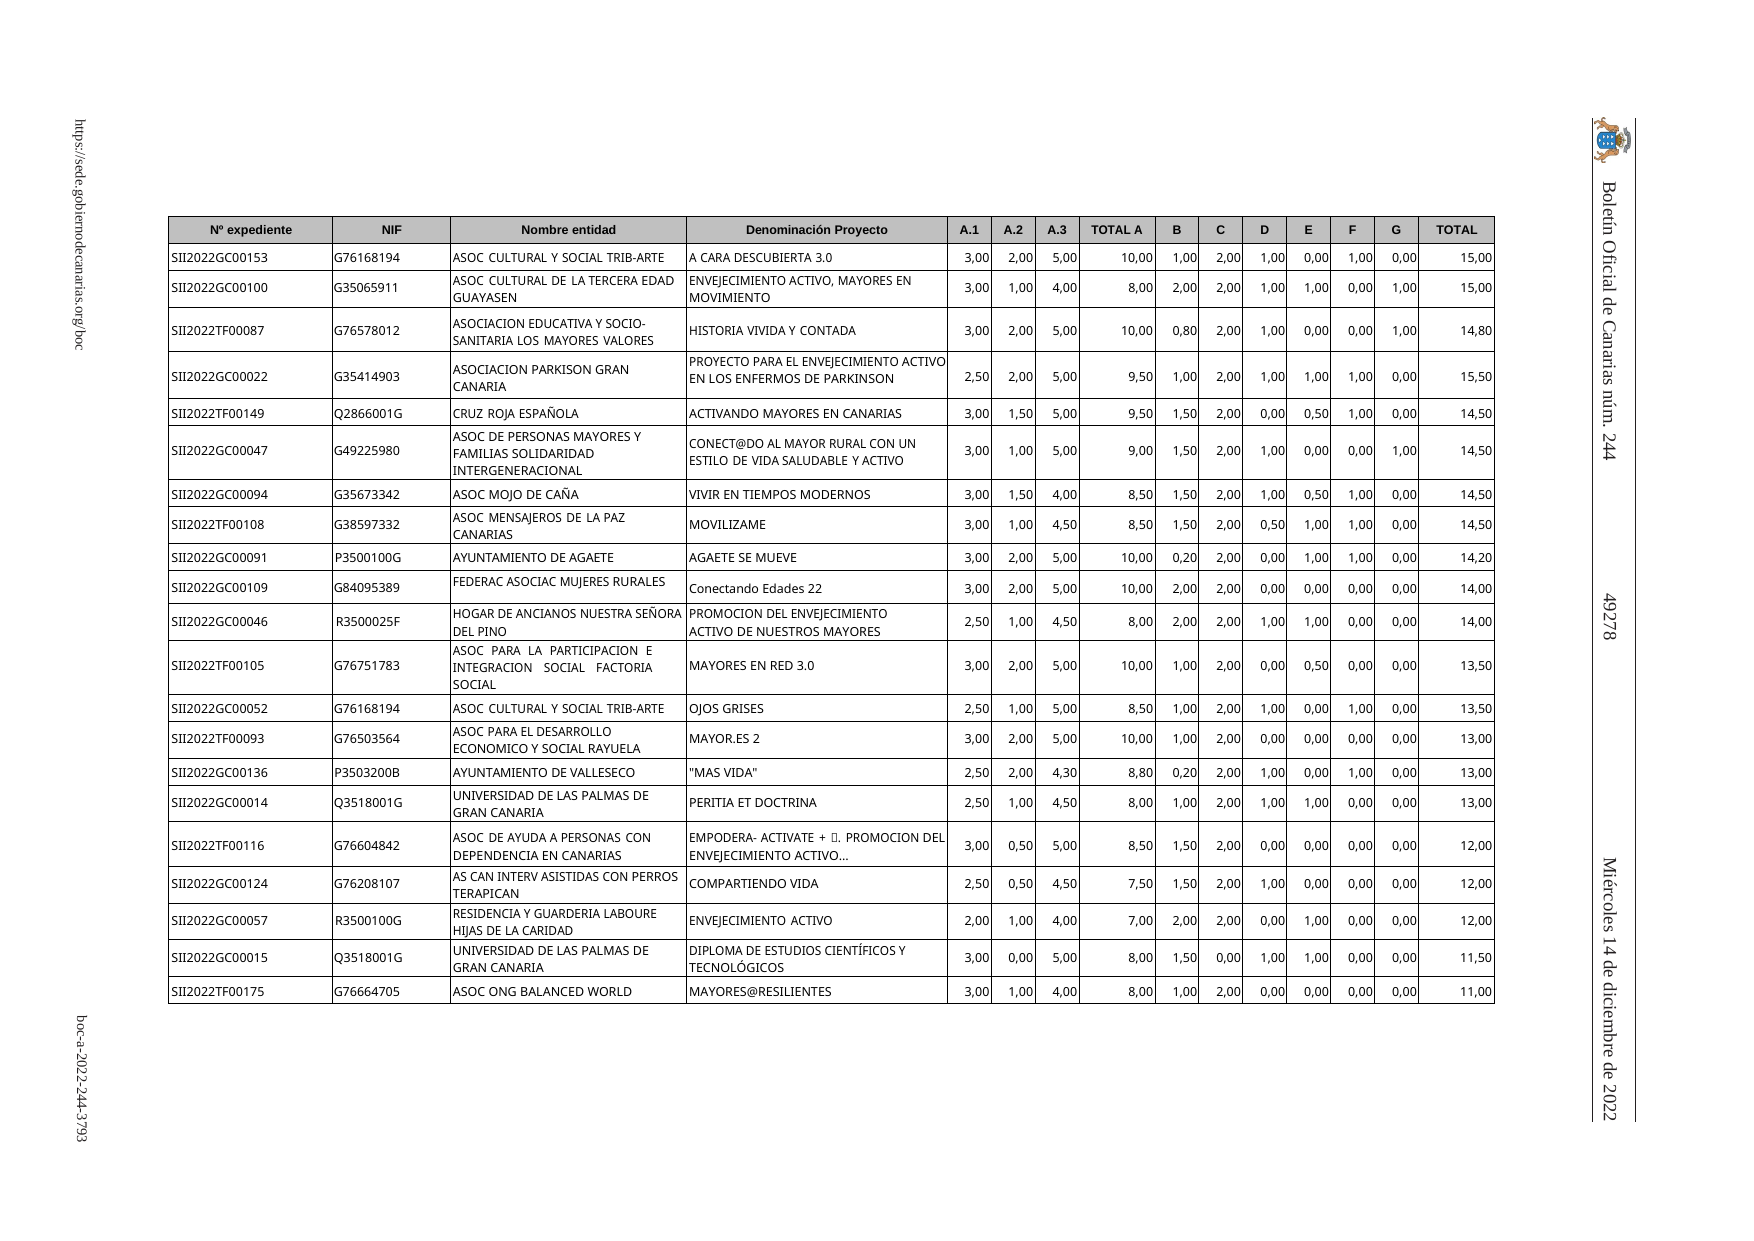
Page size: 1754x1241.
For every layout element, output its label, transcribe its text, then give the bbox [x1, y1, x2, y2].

text Miércoles 14 de diciembre de 2022 [1600, 857, 1621, 1124]
table_cell 10,00 [1080, 641, 1155, 693]
table_cell ASOCIACION PARKISON GRAN CANARIA [451, 352, 686, 398]
table_cell SII2022GC00046 [169, 604, 332, 640]
table_cell ASOC MENSAJEROS DE LA PAZ CANARIAS [451, 507, 686, 543]
table_cell 1,00 [1243, 308, 1286, 351]
table_cell 8,50 [1080, 507, 1155, 543]
table_cell 8,00 [1080, 604, 1155, 640]
table_cell 4,00 [1036, 904, 1079, 939]
table_cell 4,00 [1036, 271, 1079, 307]
table_cell 0,00 [1287, 571, 1330, 603]
table_cell 0,50 [1287, 641, 1330, 693]
table_cell 2,00 [1199, 308, 1242, 351]
table_cell 1,00 [1331, 352, 1374, 398]
table_cell 7,00 [1080, 904, 1155, 939]
table_cell G76604842 [333, 822, 450, 866]
table_cell 1,50 [1156, 399, 1198, 425]
table_cell 0,00 [1331, 722, 1374, 757]
table_cell ASOC ONG BALANCED WORLD [451, 977, 686, 1003]
table_cell 0,00 [1287, 759, 1330, 784]
table_header A.1 [948, 217, 991, 243]
table_cell 5,00 [1036, 544, 1079, 570]
table_cell 2,00 [992, 722, 1035, 757]
table_cell 14,50 [1419, 399, 1494, 425]
table_cell 1,00 [1243, 271, 1286, 307]
table_cell 0,00 [1243, 544, 1286, 570]
table_cell 1,00 [1287, 352, 1330, 398]
table_cell G38597332 [333, 507, 450, 543]
table_cell 13,00 [1419, 722, 1494, 757]
table_cell HOGAR DE ANCIANOS NUESTRA SEÑORA DEL PINO [451, 604, 686, 640]
table_cell 14,00 [1419, 604, 1494, 640]
table_cell 8,00 [1080, 977, 1155, 1003]
table_cell 5,00 [1036, 308, 1079, 351]
table_cell 0,00 [1375, 695, 1418, 721]
table_cell SII2022TF00105 [169, 641, 332, 693]
table_cell 1,50 [1156, 822, 1198, 866]
table_cell 1,00 [992, 904, 1035, 939]
table_header E [1287, 217, 1330, 243]
table_cell 8,80 [1080, 759, 1155, 784]
table_cell 0,00 [1287, 722, 1330, 757]
table_cell 2,00 [992, 308, 1035, 351]
table_cell 0,80 [1156, 308, 1198, 351]
table_cell ASOC MOJO DE CAÑA [451, 480, 686, 506]
table_cell 15,00 [1419, 271, 1494, 307]
table_cell 2,00 [1199, 480, 1242, 506]
table_cell 1,00 [1156, 786, 1198, 821]
table_cell 0,00 [1375, 244, 1418, 270]
table_cell 2,00 [1199, 641, 1242, 693]
table_header Denominación Proyecto [687, 217, 947, 243]
table_cell 14,00 [1419, 571, 1494, 603]
table_cell OJOS GRISES [687, 695, 947, 721]
table_cell 0,00 [1331, 940, 1374, 976]
table_cell G35065911 [333, 271, 450, 307]
table_cell DIPLOMA DE ESTUDIOS CIENTÍFICOS Y TECNOLÓGICOS [687, 940, 947, 976]
table_cell Conectando Edades 22 [687, 571, 947, 603]
table_cell SII2022TF00149 [169, 399, 332, 425]
table_cell G76751783 [333, 641, 450, 693]
table_cell 0,00 [1287, 308, 1330, 351]
table_cell SII2022GC00109 [169, 571, 332, 603]
table_cell 0,00 [1243, 399, 1286, 425]
table_cell Q3518001G [333, 786, 450, 821]
table_cell 0,00 [1331, 271, 1374, 307]
table_cell 1,00 [1331, 759, 1374, 784]
table_cell G49225980 [333, 426, 450, 479]
table_cell CONECT@DO AL MAYOR RURAL CON UN ESTILO DE VIDA SALUDABLE Y ACTIVO [687, 426, 947, 479]
table_cell 10,00 [1080, 544, 1155, 570]
table_cell 1,00 [1331, 507, 1374, 543]
table_cell 1,00 [1243, 867, 1286, 902]
table_cell 2,00 [1156, 571, 1198, 603]
table_cell PROMOCION DEL ENVEJECIMIENTO ACTIVO DE NUESTROS MAYORES [687, 604, 947, 640]
table_cell 0,00 [1331, 786, 1374, 821]
table_cell 3,00 [948, 271, 991, 307]
table_cell 5,00 [1036, 722, 1079, 757]
table_cell 2,00 [1199, 244, 1242, 270]
text 49278 [1600, 593, 1621, 642]
table_cell 3,00 [948, 507, 991, 543]
table_cell 1,00 [1243, 352, 1286, 398]
table_cell 0,00 [1375, 544, 1418, 570]
table_cell 1,00 [1243, 480, 1286, 506]
table_cell 10,00 [1080, 244, 1155, 270]
text https://sede.gobiernodecanarias.org/boc [72, 119, 89, 352]
table_cell 14,50 [1419, 426, 1494, 479]
table_cell 0,00 [1331, 571, 1374, 603]
table_cell 1,00 [992, 426, 1035, 479]
table_cell SII2022TF00175 [169, 977, 332, 1003]
table_cell 3,00 [948, 544, 991, 570]
table_cell 0,00 [1287, 426, 1330, 479]
table_cell R3500100G [333, 904, 450, 939]
table_cell EMPODERA- ACTIVATE + . PROMOCION DEL ENVEJECIMIENTO ACTIVO… [687, 822, 947, 866]
table_cell A CARA DESCUBIERTA 3.0 [687, 244, 947, 270]
table_cell 1,00 [1156, 977, 1198, 1003]
table_cell AYUNTAMIENTO DE VALLESECO [451, 759, 686, 784]
table_cell 0,00 [1375, 480, 1418, 506]
table_cell 2,50 [948, 867, 991, 902]
table_cell 2,00 [1199, 571, 1242, 603]
table_cell Q3518001G [333, 940, 450, 976]
table_cell 0,00 [1375, 722, 1418, 757]
table_cell 1,00 [1156, 641, 1198, 693]
table_cell ACTIVANDO MAYORES EN CANARIAS [687, 399, 947, 425]
table_cell 1,00 [1156, 722, 1198, 757]
table_cell 0,20 [1156, 544, 1198, 570]
table_cell 14,80 [1419, 308, 1494, 351]
table_cell 5,00 [1036, 571, 1079, 603]
table_cell 2,00 [1156, 904, 1198, 939]
table_cell 13,50 [1419, 695, 1494, 721]
table_cell 8,00 [1080, 786, 1155, 821]
table_cell 1,00 [992, 271, 1035, 307]
table_cell 0,20 [1156, 759, 1198, 784]
table_cell 1,00 [1331, 399, 1374, 425]
table_cell 4,50 [1036, 507, 1079, 543]
table_cell 0,00 [1375, 507, 1418, 543]
table_cell 2,00 [1199, 867, 1242, 902]
picture [1594, 117, 1631, 163]
table_cell ASOC PARA LA PARTICIPACION E INTEGRACION SOCIAL FACTORIA SOCIAL [451, 641, 686, 693]
table_cell Q2866001G [333, 399, 450, 425]
table_cell ASOC CULTURAL Y SOCIAL TRIB-ARTE [451, 695, 686, 721]
table_cell 10,00 [1080, 308, 1155, 351]
table_header TOTAL [1419, 217, 1494, 243]
table_cell 2,00 [1199, 604, 1242, 640]
table_cell 1,00 [1287, 507, 1330, 543]
table_cell 1,00 [1243, 244, 1286, 270]
table_cell SII2022GC00052 [169, 695, 332, 721]
table_cell 2,00 [1199, 822, 1242, 866]
table_cell 0,00 [1243, 641, 1286, 693]
table_cell 0,00 [1375, 604, 1418, 640]
table_cell 2,00 [1199, 352, 1242, 398]
table_cell ENVEJECIMIENTO ACTIVO [687, 904, 947, 939]
table_cell 3,00 [948, 244, 991, 270]
table_cell G76578012 [333, 308, 450, 351]
text boc-a-2022-244-3793 [74, 1016, 91, 1145]
table_cell 2,00 [992, 352, 1035, 398]
table_cell 2,00 [1199, 722, 1242, 757]
table_cell 2,00 [1199, 507, 1242, 543]
table_cell 0,00 [1243, 904, 1286, 939]
table_cell 3,00 [948, 641, 991, 693]
table_header Nº expediente [169, 217, 332, 243]
table_cell 4,50 [1036, 867, 1079, 902]
table_cell 2,50 [948, 786, 991, 821]
table_cell 0,00 [1287, 977, 1330, 1003]
table_cell 0,50 [992, 867, 1035, 902]
table_cell MAYORES EN RED 3.0 [687, 641, 947, 693]
table_cell SII2022GC00153 [169, 244, 332, 270]
table_cell 2,00 [1199, 695, 1242, 721]
table_cell 2,50 [948, 759, 991, 784]
table_cell 1,00 [1331, 544, 1374, 570]
table_cell 15,00 [1419, 244, 1494, 270]
table_header B [1156, 217, 1198, 243]
table_cell 2,00 [1199, 759, 1242, 784]
table_cell 5,00 [1036, 352, 1079, 398]
table_cell SII2022GC00094 [169, 480, 332, 506]
table_cell 2,00 [1199, 786, 1242, 821]
table_cell MAYOR.ES 2 [687, 722, 947, 757]
table_cell 0,00 [1243, 722, 1286, 757]
table_cell 2,00 [992, 244, 1035, 270]
table_cell AS CAN INTERV ASISTIDAS CON PERROS TERAPICAN [451, 867, 686, 902]
table_cell 1,00 [1156, 352, 1198, 398]
table_cell 1,00 [1375, 426, 1418, 479]
table_cell SII2022TF00087 [169, 308, 332, 351]
table_cell P3500100G [333, 544, 450, 570]
table_cell 10,00 [1080, 722, 1155, 757]
table_cell PERITIA ET DOCTRINA [687, 786, 947, 821]
table_cell 0,00 [1375, 759, 1418, 784]
table_cell 0,00 [1375, 822, 1418, 866]
table_cell 0,00 [1375, 786, 1418, 821]
table_cell 0,50 [1243, 507, 1286, 543]
table_cell 2,00 [992, 641, 1035, 693]
table_cell 3,00 [948, 977, 991, 1003]
table_header C [1199, 217, 1242, 243]
table_cell 13,00 [1419, 759, 1494, 784]
table_cell G76503564 [333, 722, 450, 757]
table_cell R3500025F [333, 604, 450, 640]
table_cell 14,20 [1419, 544, 1494, 570]
table_cell 0,00 [1375, 352, 1418, 398]
table_cell 1,50 [1156, 940, 1198, 976]
table_cell SII2022GC00015 [169, 940, 332, 976]
table_cell 5,00 [1036, 695, 1079, 721]
table_cell 1,00 [1331, 244, 1374, 270]
table_cell 4,00 [1036, 480, 1079, 506]
table_cell 2,00 [992, 571, 1035, 603]
table_cell ASOC CULTURAL Y SOCIAL TRIB-ARTE [451, 244, 686, 270]
table_cell 3,00 [948, 308, 991, 351]
table_cell 1,00 [1243, 786, 1286, 821]
table_cell 13,00 [1419, 786, 1494, 821]
table_cell 1,00 [1287, 904, 1330, 939]
table_cell G76168194 [333, 244, 450, 270]
table_cell SII2022TF00093 [169, 722, 332, 757]
table_cell 3,00 [948, 940, 991, 976]
table_cell 1,00 [1375, 308, 1418, 351]
table_cell 0,00 [1331, 308, 1374, 351]
table_cell 2,00 [992, 759, 1035, 784]
table_cell 3,00 [948, 480, 991, 506]
table_cell 0,00 [992, 940, 1035, 976]
table_cell G76168194 [333, 695, 450, 721]
table_cell 0,00 [1375, 977, 1418, 1003]
table_cell UNIVERSIDAD DE LAS PALMAS DE GRAN CANARIA [451, 786, 686, 821]
table_cell 12,00 [1419, 867, 1494, 902]
table_cell CRUZ ROJA ESPAÑOLA [451, 399, 686, 425]
table_cell 0,00 [1243, 977, 1286, 1003]
table_cell 1,00 [1287, 604, 1330, 640]
table_cell 1,00 [1287, 544, 1330, 570]
table_cell 8,00 [1080, 940, 1155, 976]
table_cell 0,50 [992, 822, 1035, 866]
table_cell 4,50 [1036, 604, 1079, 640]
table_header TOTAL A [1080, 217, 1155, 243]
table_cell 1,00 [1287, 786, 1330, 821]
table_cell 0,00 [1287, 822, 1330, 866]
table_cell 11,00 [1419, 977, 1494, 1003]
table_cell 10,00 [1080, 571, 1155, 603]
table_cell 1,00 [1375, 271, 1418, 307]
table_cell 2,50 [948, 695, 991, 721]
table_cell 3,00 [948, 722, 991, 757]
table_header D [1243, 217, 1286, 243]
table_cell 8,50 [1080, 822, 1155, 866]
table_cell SII2022TF00108 [169, 507, 332, 543]
table_cell 1,00 [1331, 480, 1374, 506]
table_cell SII2022GC00022 [169, 352, 332, 398]
table_cell 0,00 [1331, 977, 1374, 1003]
table_cell 3,00 [948, 426, 991, 479]
table_cell 1,00 [1243, 940, 1286, 976]
table_cell SII2022GC00047 [169, 426, 332, 479]
table_cell G35414903 [333, 352, 450, 398]
table_cell 1,00 [1243, 759, 1286, 784]
table_cell ASOC PARA EL DESARROLLO ECONOMICO Y SOCIAL RAYUELA [451, 722, 686, 757]
table_cell SII2022GC00057 [169, 904, 332, 939]
table_cell 0,00 [1287, 867, 1330, 902]
table_cell 1,00 [992, 695, 1035, 721]
table_cell 2,00 [1199, 426, 1242, 479]
table_header A.3 [1036, 217, 1079, 243]
table_cell 13,50 [1419, 641, 1494, 693]
table_cell 1,00 [1287, 940, 1330, 976]
table_cell SII2022GC00100 [169, 271, 332, 307]
table_cell RESIDENCIA Y GUARDERIA LABOURE HIJAS DE LA CARIDAD [451, 904, 686, 939]
table_cell 11,50 [1419, 940, 1494, 976]
table_cell 5,00 [1036, 940, 1079, 976]
table_cell P3503200B [333, 759, 450, 784]
table_cell 3,00 [948, 399, 991, 425]
table_cell 1,00 [1156, 244, 1198, 270]
table_cell 2,00 [1199, 977, 1242, 1003]
table_cell FEDERAC ASOCIAC MUJERES RURALES [451, 571, 686, 603]
table_cell 2,00 [1156, 604, 1198, 640]
table_cell 4,30 [1036, 759, 1079, 784]
table_cell 1,00 [1287, 271, 1330, 307]
table_cell 1,50 [1156, 507, 1198, 543]
table_cell 0,50 [1287, 480, 1330, 506]
table_cell 1,00 [992, 786, 1035, 821]
table_cell AGAETE SE MUEVE [687, 544, 947, 570]
table_cell 0,00 [1375, 904, 1418, 939]
table_cell 4,50 [1036, 786, 1079, 821]
table_cell 2,00 [948, 904, 991, 939]
table_cell COMPARTIENDO VIDA [687, 867, 947, 902]
table_cell UNIVERSIDAD DE LAS PALMAS DE GRAN CANARIA [451, 940, 686, 976]
table_cell ENVEJECIMIENTO ACTIVO, MAYORES EN MOVIMIENTO [687, 271, 947, 307]
table_cell 1,00 [992, 507, 1035, 543]
table_cell 0,50 [1287, 399, 1330, 425]
table_cell G76208107 [333, 867, 450, 902]
table_cell ASOC CULTURAL DE LA TERCERA EDAD GUAYASEN [451, 271, 686, 307]
table_cell ASOC DE AYUDA A PERSONAS CON DEPENDENCIA EN CANARIAS [451, 822, 686, 866]
table_cell MOVILIZAME [687, 507, 947, 543]
table_cell 9,00 [1080, 426, 1155, 479]
table_cell 1,50 [1156, 867, 1198, 902]
table_cell 2,50 [948, 604, 991, 640]
table_cell ASOC DE PERSONAS MAYORES Y FAMILIAS SOLIDARIDAD INTERGENERACIONAL [451, 426, 686, 479]
table_cell 8,50 [1080, 695, 1155, 721]
table_cell 0,00 [1375, 399, 1418, 425]
table_header Nombre entidad [451, 217, 686, 243]
table_cell 2,00 [1199, 904, 1242, 939]
table_cell 1,50 [992, 399, 1035, 425]
table_cell "MAS VIDA" [687, 759, 947, 784]
table_cell 1,50 [1156, 426, 1198, 479]
table_cell VIVIR EN TIEMPOS MODERNOS [687, 480, 947, 506]
table_cell 2,00 [1199, 544, 1242, 570]
table_cell 14,50 [1419, 480, 1494, 506]
table_header NIF [333, 217, 450, 243]
table_cell 2,00 [1156, 271, 1198, 307]
table_cell 2,00 [992, 544, 1035, 570]
table_cell 1,00 [1331, 695, 1374, 721]
table_header F [1331, 217, 1374, 243]
table_cell 0,00 [1287, 244, 1330, 270]
table_cell MAYORES@RESILIENTES [687, 977, 947, 1003]
table_cell 1,00 [1156, 695, 1198, 721]
table_cell 2,00 [1199, 271, 1242, 307]
table_cell G35673342 [333, 480, 450, 506]
table_cell 3,00 [948, 822, 991, 866]
table_cell 7,50 [1080, 867, 1155, 902]
table_cell 1,50 [1156, 480, 1198, 506]
table_cell 1,00 [1243, 426, 1286, 479]
table_cell 0,00 [1287, 695, 1330, 721]
table_cell 1,00 [992, 977, 1035, 1003]
table_cell 1,00 [1243, 604, 1286, 640]
table_cell 2,50 [948, 352, 991, 398]
table_cell SII2022TF00116 [169, 822, 332, 866]
table_cell 0,00 [1243, 822, 1286, 866]
table_cell SII2022GC00014 [169, 786, 332, 821]
table_cell 0,00 [1331, 604, 1374, 640]
table_cell 5,00 [1036, 244, 1079, 270]
table_cell 3,00 [948, 571, 991, 603]
table_cell SII2022GC00124 [169, 867, 332, 902]
table_cell 5,00 [1036, 426, 1079, 479]
table_cell 0,00 [1375, 867, 1418, 902]
table_cell ASOCIACION EDUCATIVA Y SOCIO- SANITARIA LOS MAYORES VALORES [451, 308, 686, 351]
table_cell 0,00 [1243, 571, 1286, 603]
table_cell 12,00 [1419, 904, 1494, 939]
table_cell 4,00 [1036, 977, 1079, 1003]
table_cell 0,00 [1331, 822, 1374, 866]
table_header A.2 [992, 217, 1035, 243]
table_cell 1,50 [992, 480, 1035, 506]
table_cell PROYECTO PARA EL ENVEJECIMIENTO ACTIVO EN LOS ENFERMOS DE PARKINSON [687, 352, 947, 398]
table_cell 0,00 [1331, 904, 1374, 939]
table_cell 14,50 [1419, 507, 1494, 543]
table_cell AYUNTAMIENTO DE AGAETE [451, 544, 686, 570]
table_cell 9,50 [1080, 399, 1155, 425]
table_cell SII2022GC00136 [169, 759, 332, 784]
table_cell SII2022GC00091 [169, 544, 332, 570]
table_cell 0,00 [1375, 940, 1418, 976]
table_cell 12,00 [1419, 822, 1494, 866]
table_cell 0,00 [1331, 426, 1374, 479]
table_cell 8,50 [1080, 480, 1155, 506]
table_header G [1375, 217, 1418, 243]
table_cell 8,00 [1080, 271, 1155, 307]
table_cell 5,00 [1036, 399, 1079, 425]
text Boletín Oficial de Canarias núm. 244 [1599, 181, 1621, 462]
table_cell 1,00 [1243, 695, 1286, 721]
table_cell 15,50 [1419, 352, 1494, 398]
table_cell 9,50 [1080, 352, 1155, 398]
table_cell 5,00 [1036, 641, 1079, 693]
table_cell G84095389 [333, 571, 450, 603]
table_cell 1,00 [992, 604, 1035, 640]
table_cell 0,00 [1331, 641, 1374, 693]
table_cell 0,00 [1199, 940, 1242, 976]
table_cell G76664705 [333, 977, 450, 1003]
table_cell 0,00 [1331, 867, 1374, 902]
table_cell 0,00 [1375, 641, 1418, 693]
table_cell 2,00 [1199, 399, 1242, 425]
table_cell 0,00 [1375, 571, 1418, 603]
table_cell 5,00 [1036, 822, 1079, 866]
table_cell HISTORIA VIVIDA Y CONTADA [687, 308, 947, 351]
